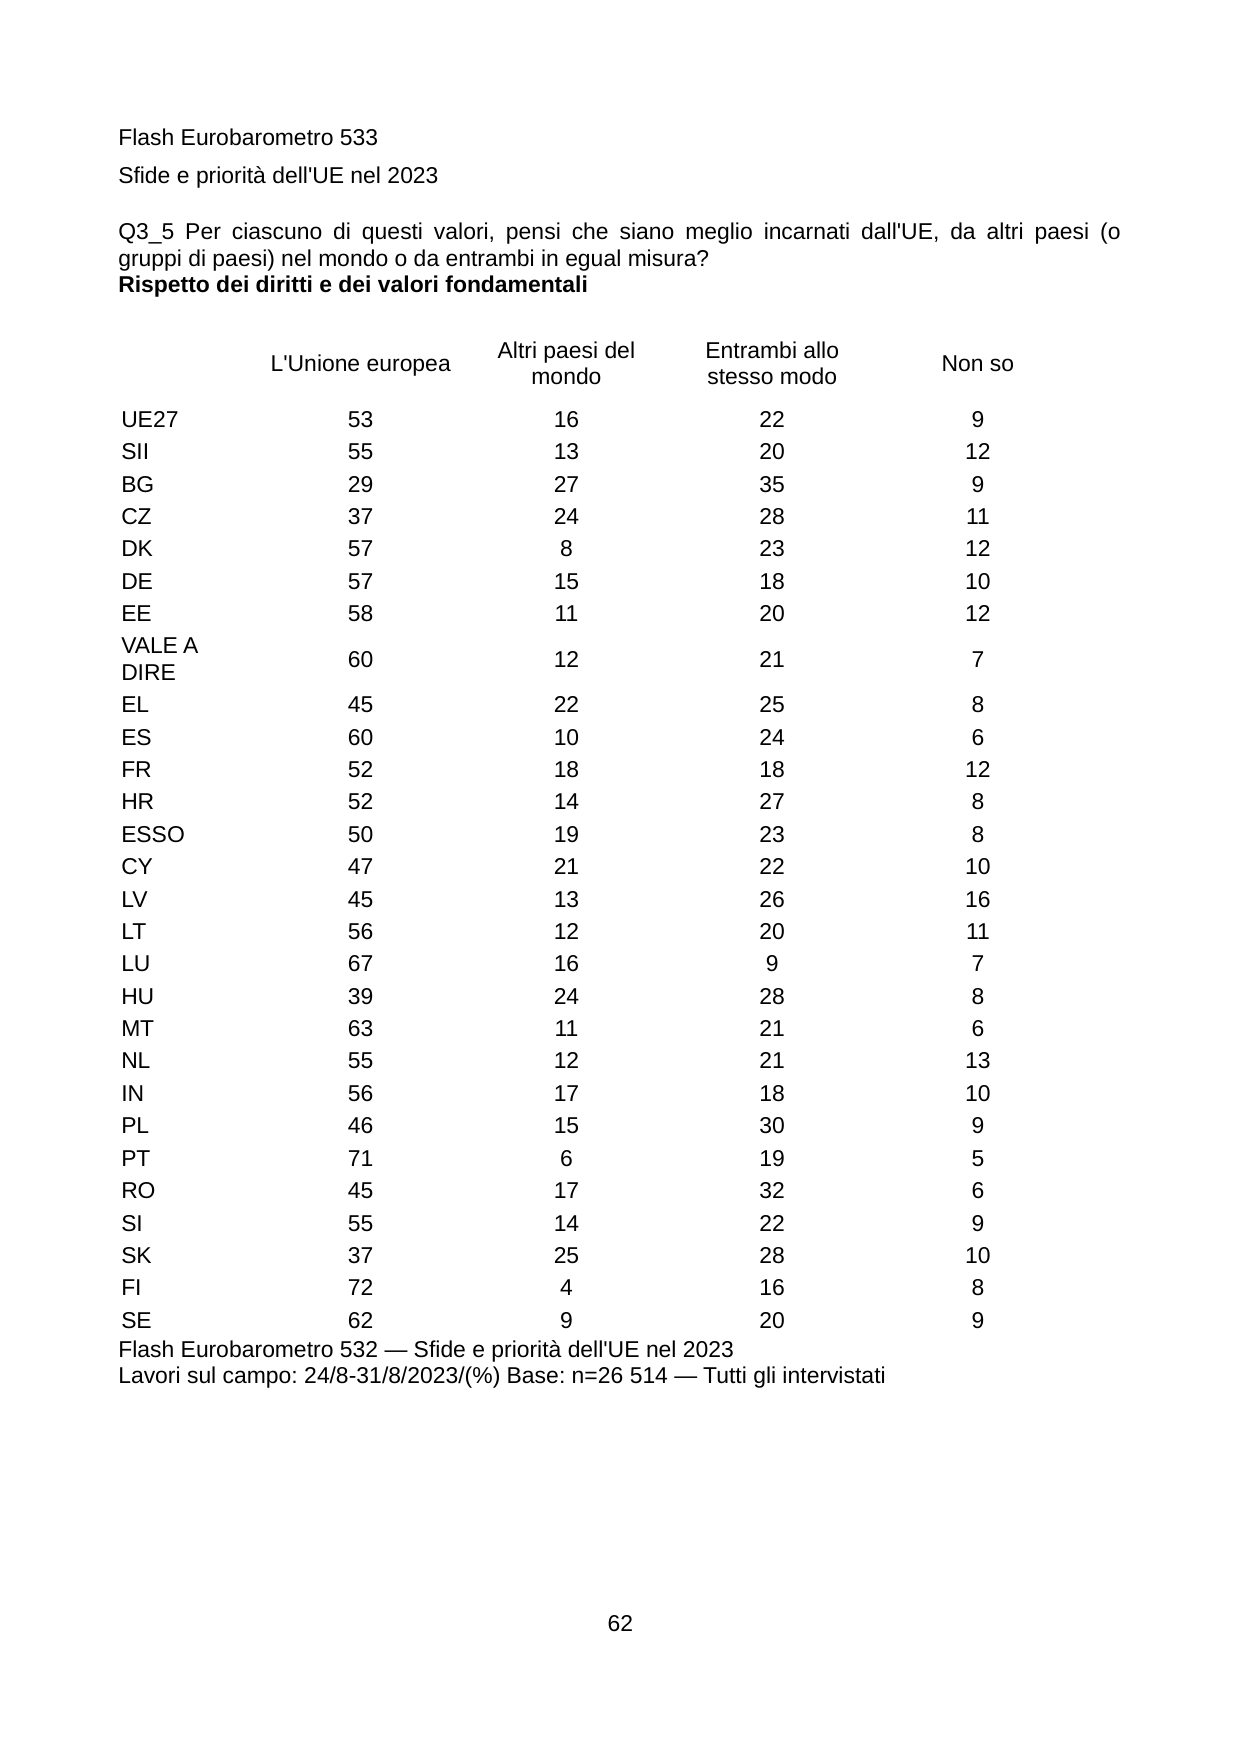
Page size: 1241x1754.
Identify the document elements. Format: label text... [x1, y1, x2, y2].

table_cell ESSO [118, 818, 258, 850]
table_cell 16 [463, 403, 669, 435]
table_cell 8 [875, 1271, 1081, 1304]
table_cell 9 [875, 1206, 1081, 1239]
table_cell UE27 [118, 403, 258, 435]
table_cell RO [118, 1174, 258, 1206]
table_header Non so [875, 324, 1081, 403]
table_cell 9 [875, 1109, 1081, 1142]
table_cell 19 [463, 818, 669, 850]
table_cell 15 [463, 565, 669, 597]
table_cell 22 [669, 403, 875, 435]
table_cell 45 [258, 688, 463, 721]
table_cell 9 [875, 1304, 1081, 1336]
table_cell 24 [669, 721, 875, 753]
table_cell 24 [463, 500, 669, 532]
table_cell 28 [669, 500, 875, 532]
table_cell 67 [258, 947, 463, 980]
table_cell LV [118, 883, 258, 915]
table_cell 5 [875, 1142, 1081, 1174]
table_cell 37 [258, 500, 463, 532]
table_cell 7 [875, 630, 1081, 688]
table_cell 32 [669, 1174, 875, 1206]
table_cell 18 [669, 565, 875, 597]
table_cell 4 [463, 1271, 669, 1304]
table_cell 21 [669, 1045, 875, 1077]
table_cell 12 [463, 915, 669, 947]
table_cell 35 [669, 468, 875, 500]
table_cell 11 [463, 1012, 669, 1044]
table_cell 6 [875, 1174, 1081, 1206]
table_cell 45 [258, 883, 463, 915]
table_cell HU [118, 980, 258, 1012]
table_cell 22 [669, 1206, 875, 1239]
table_cell 55 [258, 1206, 463, 1239]
table_cell SE [118, 1304, 258, 1336]
table_cell IN [118, 1077, 258, 1109]
table_cell 20 [669, 597, 875, 629]
table_cell HR [118, 785, 258, 818]
table_header Altri paesi del mondo [463, 324, 669, 403]
table_cell 12 [875, 533, 1081, 565]
table_cell 26 [669, 883, 875, 915]
table_cell 13 [463, 883, 669, 915]
table_cell 55 [258, 435, 463, 468]
table_cell ES [118, 721, 258, 753]
table_cell 8 [875, 980, 1081, 1012]
text Lavori sul campo: 24/8-31/8/2023/(%) Base: n=26 514 — Tutti gli intervistati [118, 1362, 1122, 1389]
table_cell 10 [875, 1077, 1081, 1109]
table_cell 71 [258, 1142, 463, 1174]
table_cell 8 [875, 785, 1081, 818]
table_cell 37 [258, 1239, 463, 1271]
table_cell 15 [463, 1109, 669, 1142]
table_header [118, 324, 258, 403]
table_cell 16 [463, 947, 669, 980]
table_cell 16 [669, 1271, 875, 1304]
table_cell MT [118, 1012, 258, 1044]
table_cell 6 [463, 1142, 669, 1174]
table_cell 8 [875, 818, 1081, 850]
table_cell 45 [258, 1174, 463, 1206]
table_cell EL [118, 688, 258, 721]
table_cell 7 [875, 947, 1081, 980]
table_cell DE [118, 565, 258, 597]
table_cell 72 [258, 1271, 463, 1304]
table_cell DK [118, 533, 258, 565]
table_cell LT [118, 915, 258, 947]
table_cell 12 [463, 1045, 669, 1077]
table_cell 10 [875, 850, 1081, 882]
table_cell FR [118, 753, 258, 785]
table_cell 13 [463, 435, 669, 468]
table_cell SII [118, 435, 258, 468]
table_cell 12 [875, 597, 1081, 629]
table_header L'Unione europea [258, 324, 463, 403]
table_cell 11 [875, 500, 1081, 532]
table_cell 63 [258, 1012, 463, 1044]
table_cell EE [118, 597, 258, 629]
table_cell 18 [669, 753, 875, 785]
table_cell NL [118, 1045, 258, 1077]
table_cell SI [118, 1206, 258, 1239]
table_cell 56 [258, 1077, 463, 1109]
table_cell 56 [258, 915, 463, 947]
table_cell 23 [669, 533, 875, 565]
table_cell 60 [258, 630, 463, 688]
table_cell 20 [669, 1304, 875, 1336]
table_cell 22 [463, 688, 669, 721]
table_cell 52 [258, 753, 463, 785]
table_cell PL [118, 1109, 258, 1142]
table_cell 18 [669, 1077, 875, 1109]
table_cell 25 [463, 1239, 669, 1271]
table_cell 47 [258, 850, 463, 882]
table_cell 6 [875, 1012, 1081, 1044]
table_cell 12 [875, 753, 1081, 785]
table_cell 30 [669, 1109, 875, 1142]
table_cell 21 [669, 1012, 875, 1044]
table_cell 29 [258, 468, 463, 500]
table_cell 9 [875, 403, 1081, 435]
table_cell 9 [669, 947, 875, 980]
table_cell 6 [875, 721, 1081, 753]
table_cell 10 [875, 565, 1081, 597]
table_cell CY [118, 850, 258, 882]
table_cell 57 [258, 533, 463, 565]
table_cell 11 [463, 597, 669, 629]
table_header Entrambi allo stesso modo [669, 324, 875, 403]
table_cell 52 [258, 785, 463, 818]
table_cell 9 [875, 468, 1081, 500]
table_cell SK [118, 1239, 258, 1271]
table_cell 27 [463, 468, 669, 500]
table_cell 8 [463, 533, 669, 565]
table_cell 57 [258, 565, 463, 597]
table_cell 21 [463, 850, 669, 882]
table_cell 10 [875, 1239, 1081, 1271]
table_cell 16 [875, 883, 1081, 915]
table_cell 14 [463, 1206, 669, 1239]
table_cell 58 [258, 597, 463, 629]
table_cell 9 [463, 1304, 669, 1336]
table_cell 13 [875, 1045, 1081, 1077]
table_cell BG [118, 468, 258, 500]
table_cell 11 [875, 915, 1081, 947]
table_cell 55 [258, 1045, 463, 1077]
table_cell 28 [669, 980, 875, 1012]
table_cell 23 [669, 818, 875, 850]
table_cell 27 [669, 785, 875, 818]
table_cell 24 [463, 980, 669, 1012]
table_cell 53 [258, 403, 463, 435]
table_cell 28 [669, 1239, 875, 1271]
table_cell PT [118, 1142, 258, 1174]
table_cell 46 [258, 1109, 463, 1142]
text Rispetto dei diritti e dei valori fondamentali [118, 271, 1122, 297]
table_cell 62 [258, 1304, 463, 1336]
table_cell 17 [463, 1077, 669, 1109]
table_cell VALE A DIRE [118, 630, 258, 688]
table_cell 20 [669, 915, 875, 947]
table_cell 39 [258, 980, 463, 1012]
table_cell 8 [875, 688, 1081, 721]
text Flash Eurobarometro 532 — Sfide e priorità dell'UE nel 2023 [118, 1336, 1122, 1362]
table_cell 22 [669, 850, 875, 882]
table_cell 19 [669, 1142, 875, 1174]
table_cell 10 [463, 721, 669, 753]
table_cell CZ [118, 500, 258, 532]
table_cell 14 [463, 785, 669, 818]
text Q3_5 Per ciascuno di questi valori, pensi che siano meglio incarnati dall'UE, da altri paesi (o gruppi di paesi) nel mondo o da entrambi in egual misura? [118, 218, 1122, 271]
table_cell 20 [669, 435, 875, 468]
table_cell FI [118, 1271, 258, 1304]
table_cell 60 [258, 721, 463, 753]
table_cell 50 [258, 818, 463, 850]
table_cell 17 [463, 1174, 669, 1206]
table_cell 18 [463, 753, 669, 785]
table_cell LU [118, 947, 258, 980]
table_cell 21 [669, 630, 875, 688]
table_cell 25 [669, 688, 875, 721]
table_cell 12 [463, 630, 669, 688]
table_cell 12 [875, 435, 1081, 468]
